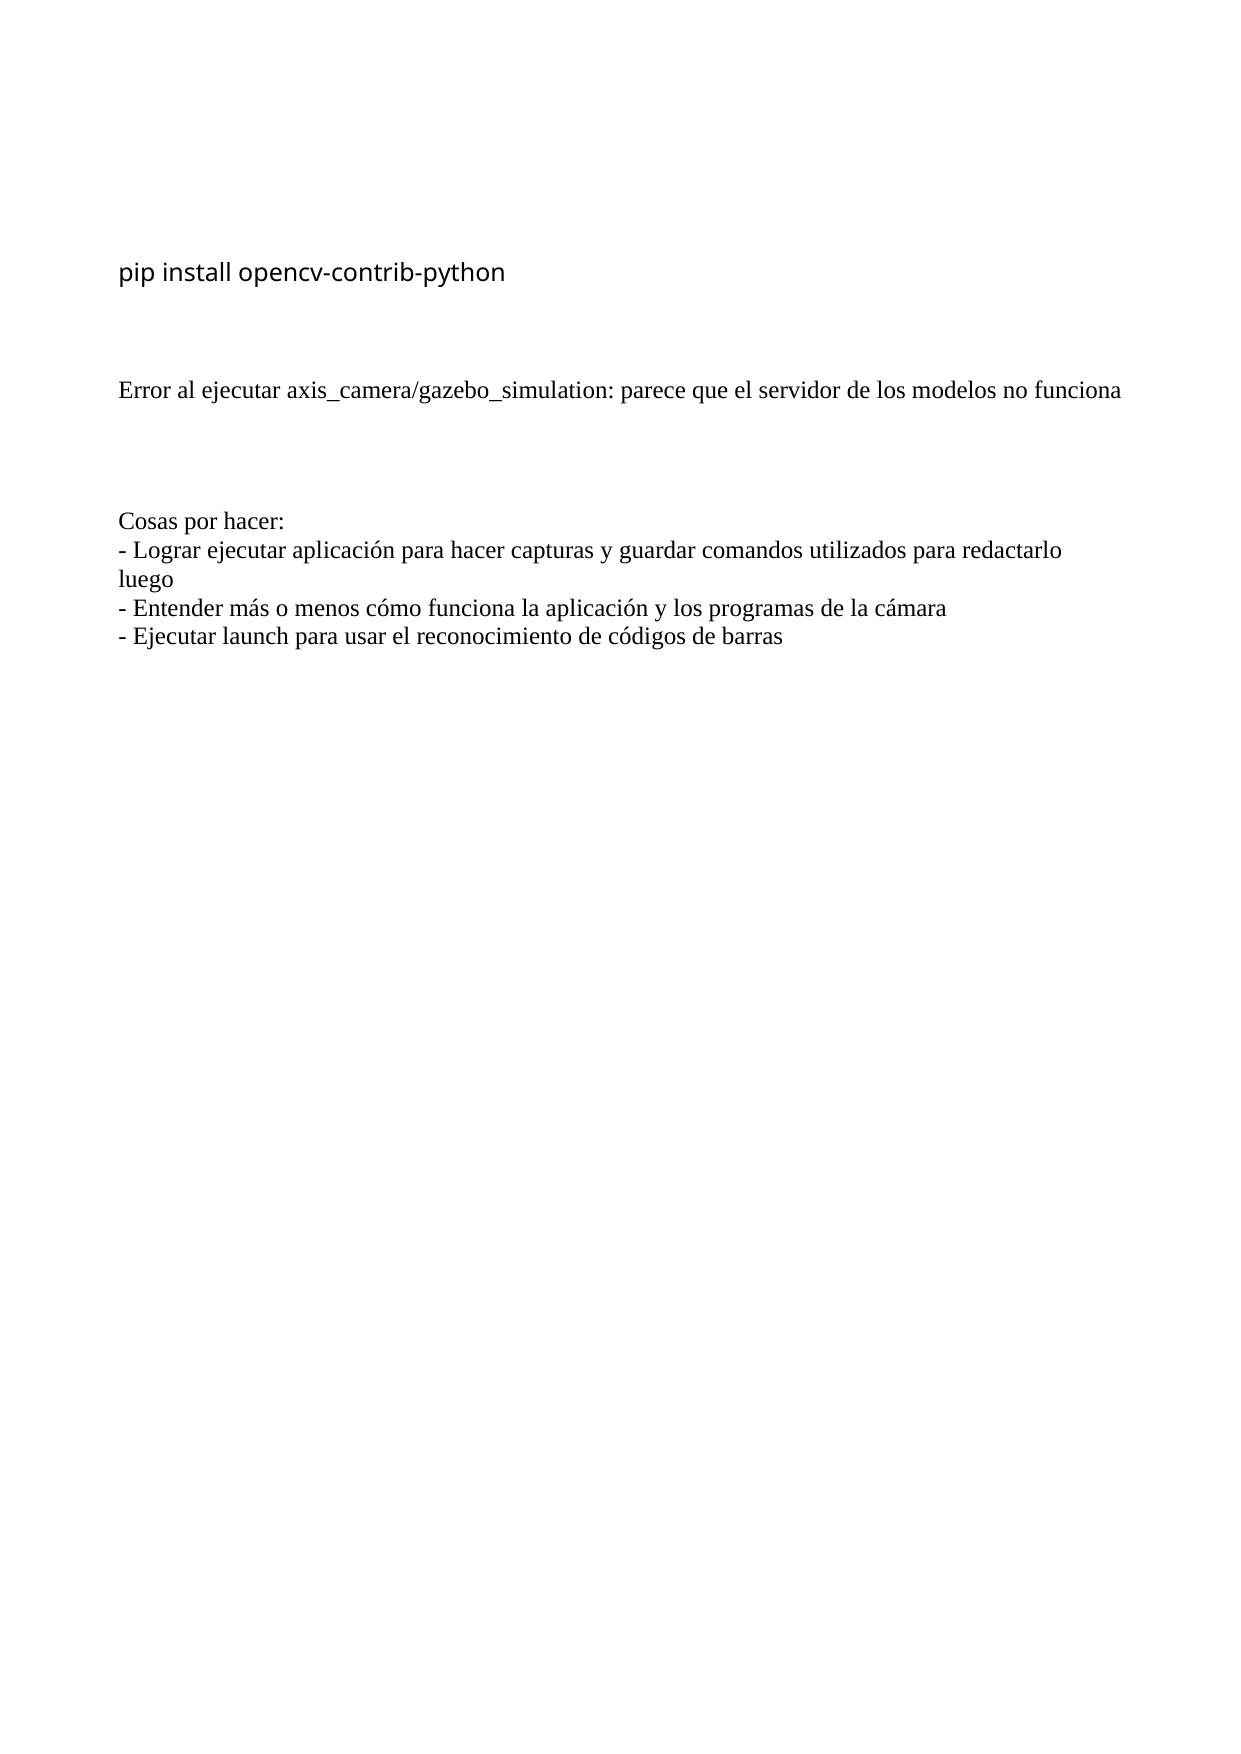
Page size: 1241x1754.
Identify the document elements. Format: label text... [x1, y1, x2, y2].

text Cosas por hacer: [118, 506, 1122, 535]
text - Ejecutar launch para usar el reconocimiento de códigos de barras [118, 621, 1122, 650]
list Error al ejecutar axis_camera/gazebo_simulation: parece que el servidor de los modelos no funciona [118, 375, 1122, 403]
text pip install opencv-contrib-python [118, 254, 1122, 288]
text - Lograr ejecutar aplicación para hacer capturas y guardar comandos utilizados para redactarlo luego [118, 535, 1122, 593]
text - Entender más o menos cómo funciona la aplicación y los programas de la cámara [118, 593, 1122, 621]
